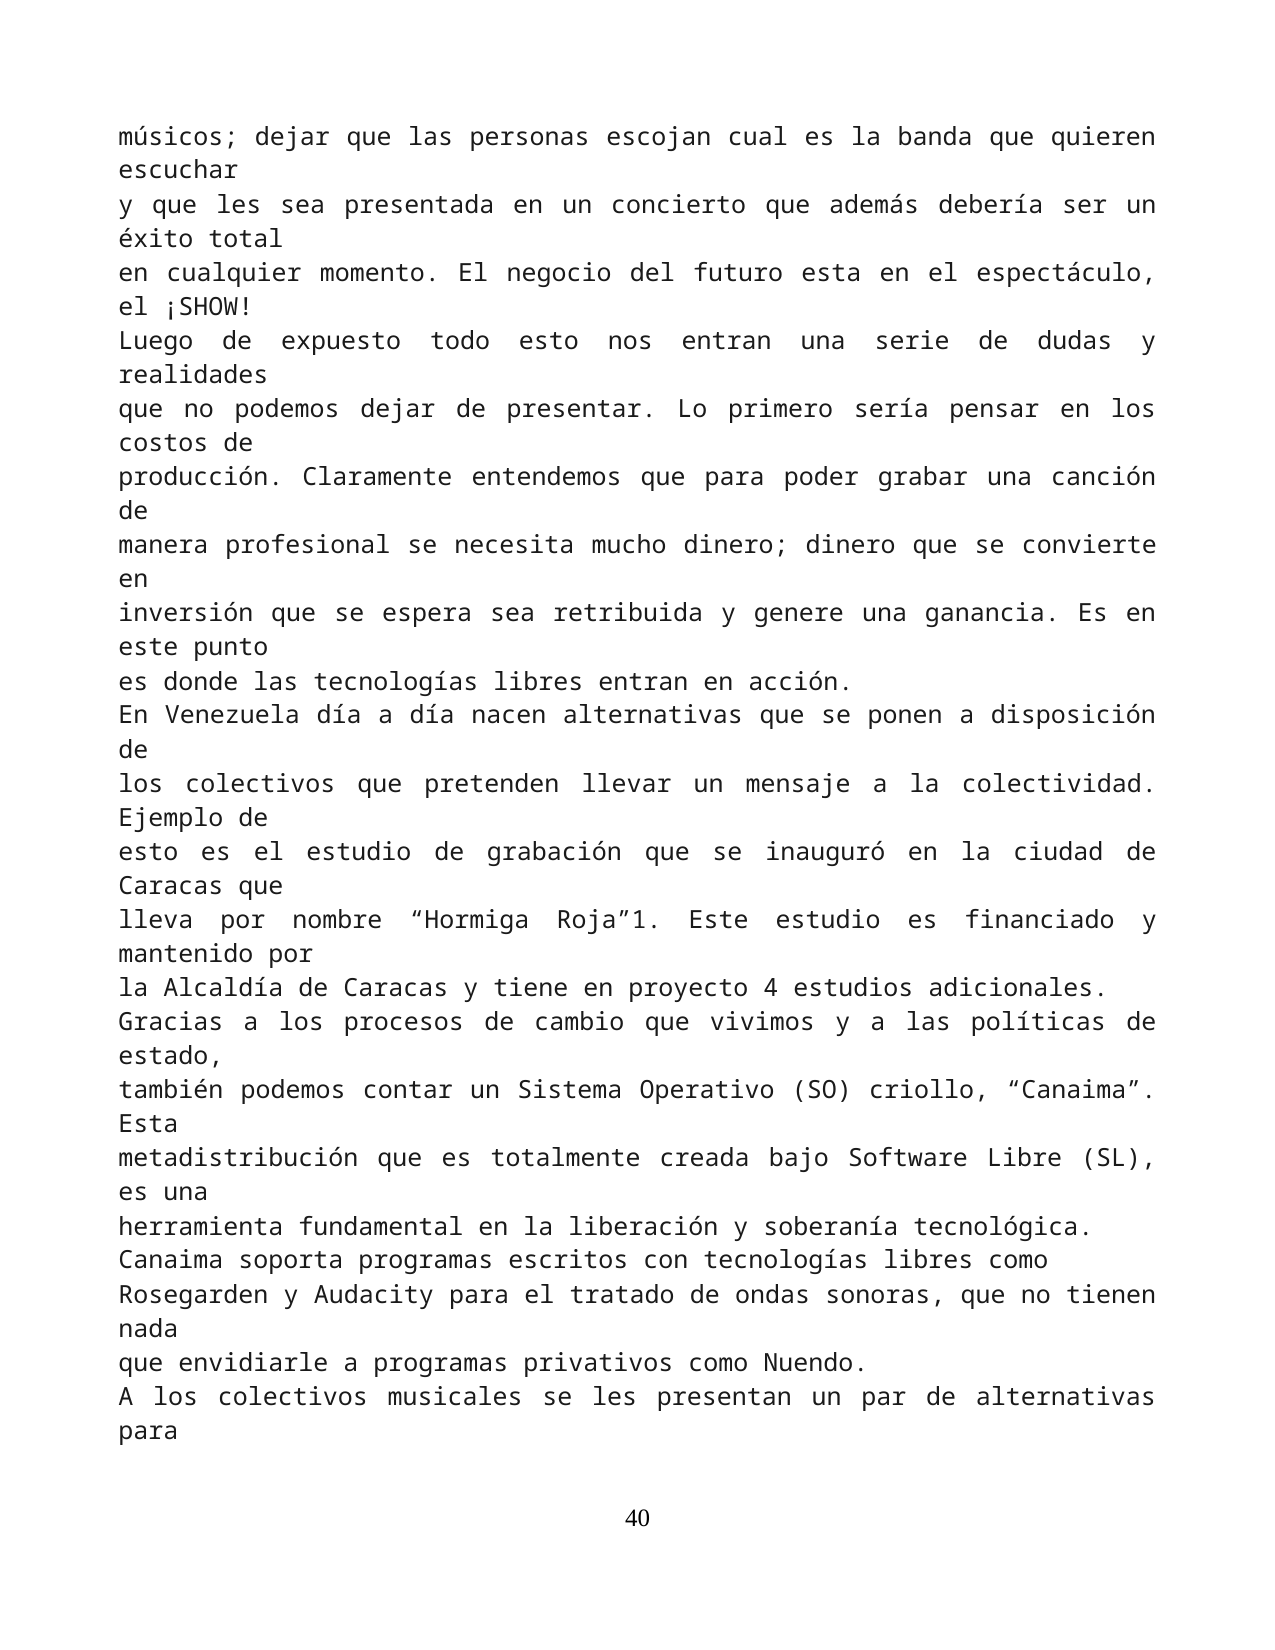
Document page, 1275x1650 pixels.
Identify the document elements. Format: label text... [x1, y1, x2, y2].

text es donde las tecnologías libres entran en acción. [118, 663, 1157, 697]
text manera profesional se necesita mucho dinero; dinero que se convierte en [118, 527, 1157, 595]
text Gracias a los procesos de cambio que vivimos y a las políticas de estado, [118, 1004, 1157, 1072]
text lleva por nombre “Hormiga Roja”1. Este estudio es financiado y mantenido por [118, 902, 1157, 970]
text que envidiarle a programas privativos como Nuendo. [118, 1344, 1157, 1378]
text Rosegarden y Audacity para el tratado de ondas sonoras, que no tienen nada [118, 1276, 1157, 1344]
text músicos; dejar que las personas escojan cual es la banda que quieren escuchar [118, 118, 1157, 186]
text herramienta fundamental en la liberación y soberanía tecnológica. [118, 1208, 1157, 1242]
text los colectivos que pretenden llevar un mensaje a la colectividad. Ejemplo de [118, 765, 1157, 833]
text Luego de expuesto todo esto nos entran una serie de dudas y realidades [118, 322, 1157, 391]
text Canaima soporta programas escritos con tecnologías libres como [118, 1242, 1157, 1276]
text En Venezuela día a día nacen alternativas que se ponen a disposición de [118, 697, 1157, 765]
text y que les sea presentada en un concierto que además debería ser un éxito total [118, 186, 1157, 254]
text en cualquier momento. El negocio del futuro esta en el espectáculo, el ¡SHOW! [118, 254, 1157, 322]
text esto es el estudio de grabación que se inauguró en la ciudad de Caracas que [118, 833, 1157, 902]
text que no podemos dejar de presentar. Lo primero sería pensar en los costos de [118, 391, 1157, 459]
text producción. Claramente entendemos que para poder grabar una canción de [118, 459, 1157, 527]
text inversión que se espera sea retribuida y genere una ganancia. Es en este punto [118, 595, 1157, 663]
text metadistribución que es totalmente creada bajo Software Libre (SL), es una [118, 1140, 1157, 1208]
text también podemos contar un Sistema Operativo (SO) criollo, “Canaima”. Esta [118, 1072, 1157, 1140]
text A los colectivos musicales se les presentan un par de alternativas para [118, 1378, 1157, 1447]
text la Alcaldía de Caracas y tiene en proyecto 4 estudios adicionales. [118, 970, 1157, 1004]
